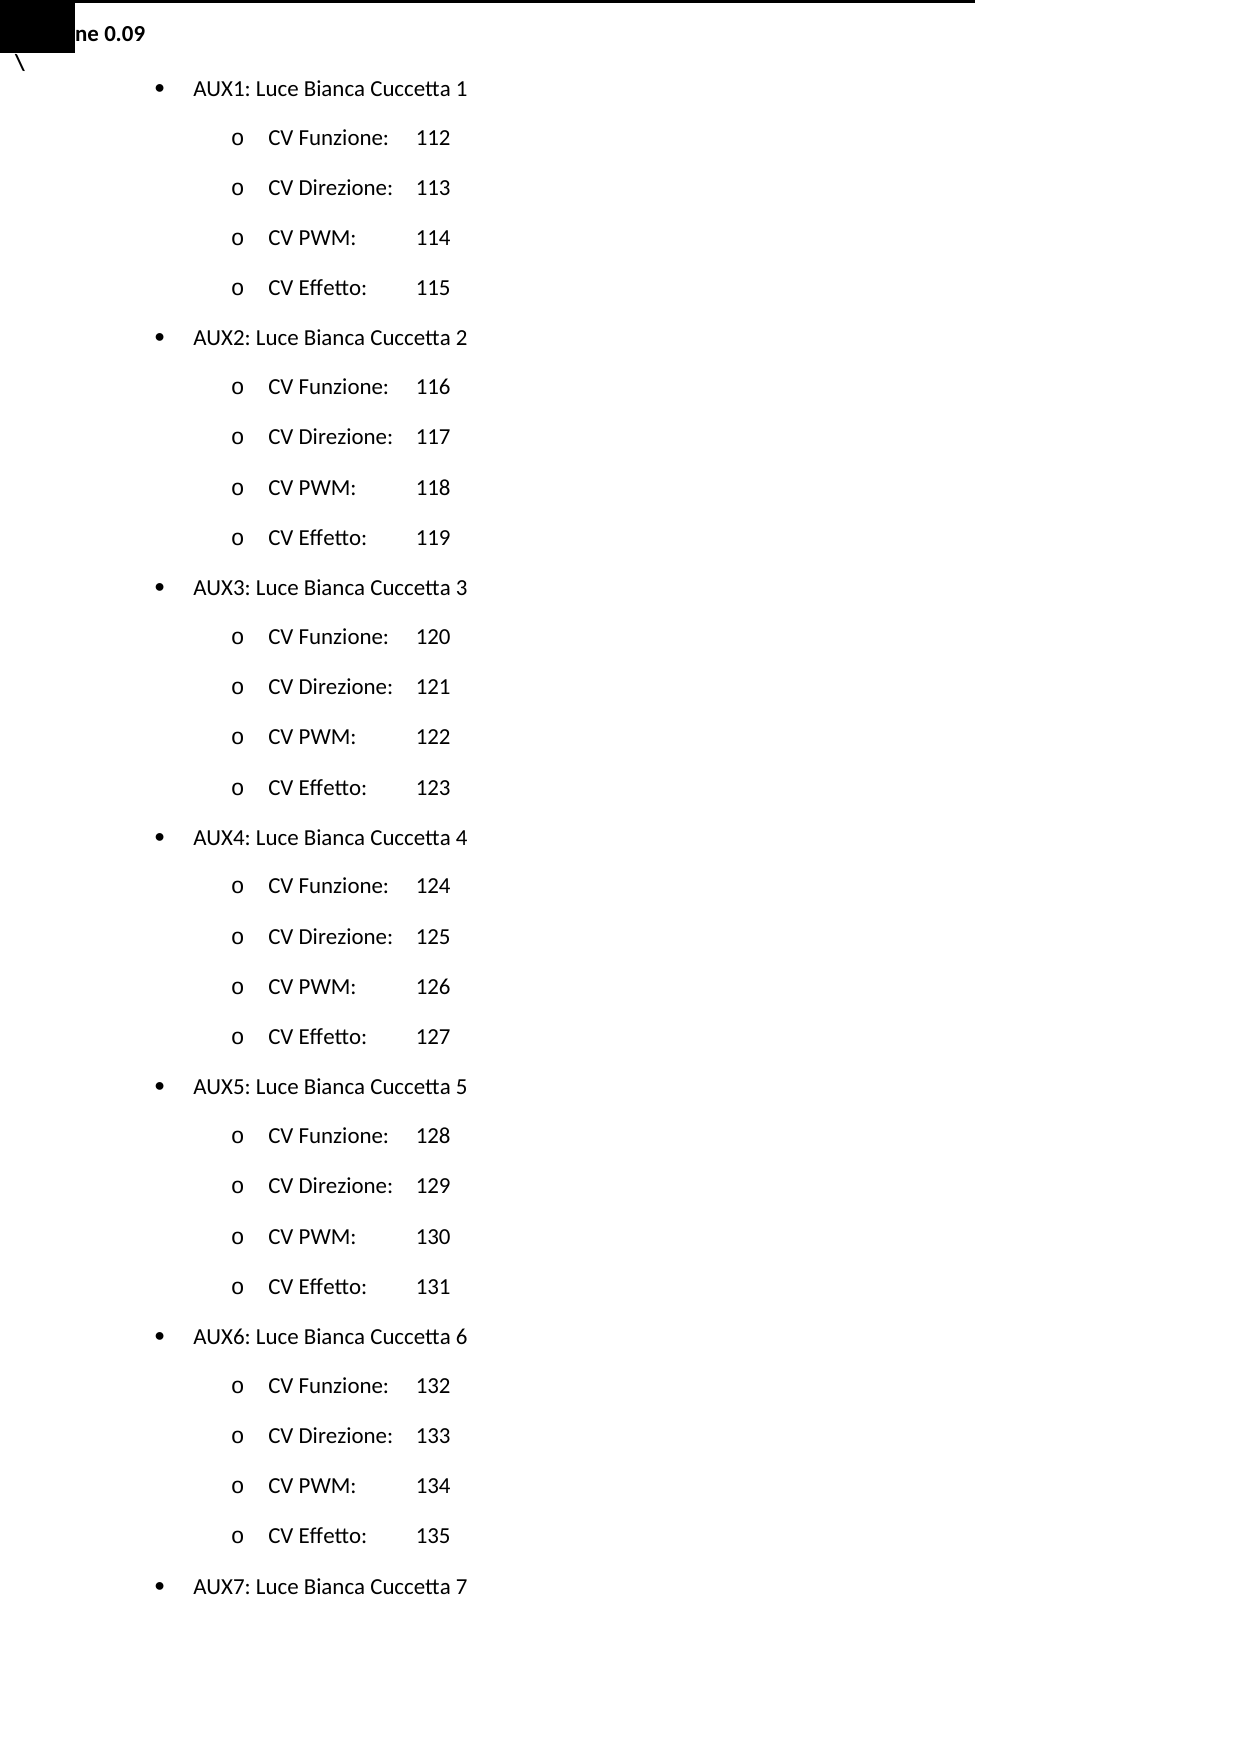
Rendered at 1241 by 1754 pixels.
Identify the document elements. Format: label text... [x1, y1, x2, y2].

list CV Funzione: 120 [231, 622, 1122, 651]
list CV PWM: 126 [231, 972, 1122, 1001]
list CV Effetto: 115 [231, 273, 1122, 302]
list CV Funzione: 116 [231, 372, 1122, 401]
list CV Direzione: 121 [231, 672, 1122, 701]
list CV Direzione: 117 [231, 422, 1122, 452]
list AUX7: Luce Bianca Cuccetta 7 [156, 1572, 1122, 1600]
list CV Direzione: 113 [231, 173, 1122, 202]
list AUX3: Luce Bianca Cuccetta 3 [156, 573, 1122, 601]
list CV PWM: 118 [231, 473, 1122, 502]
list CV PWM: 130 [231, 1222, 1122, 1251]
list CV PWM: 122 [231, 722, 1122, 752]
list CV Funzione: 112 [231, 123, 1122, 152]
list CV PWM: 114 [231, 223, 1122, 252]
list AUX5: Luce Bianca Cuccetta 5 [156, 1072, 1122, 1101]
list CV Effetto: 131 [231, 1272, 1122, 1301]
list AUX2: Luce Bianca Cuccetta 2 [156, 323, 1122, 351]
list CV Effetto: 123 [231, 773, 1122, 802]
list CV Effetto: 135 [231, 1522, 1122, 1551]
list AUX1: Luce Bianca Cuccetta 1 [156, 74, 1122, 102]
list CV Funzione: 124 [231, 872, 1122, 901]
list CV Funzione: 128 [231, 1121, 1122, 1151]
list CV Effetto: 119 [231, 523, 1122, 552]
list CV Effetto: 127 [231, 1022, 1122, 1051]
list CV PWM: 134 [231, 1471, 1122, 1501]
list CV Direzione: 129 [231, 1172, 1122, 1201]
list AUX4: Luce Bianca Cuccetta 4 [156, 823, 1122, 851]
list CV Direzione: 125 [231, 922, 1122, 951]
list CV Direzione: 133 [231, 1421, 1122, 1450]
list AUX6: Luce Bianca Cuccetta 6 [156, 1322, 1122, 1350]
list CV Funzione: 132 [231, 1371, 1122, 1400]
